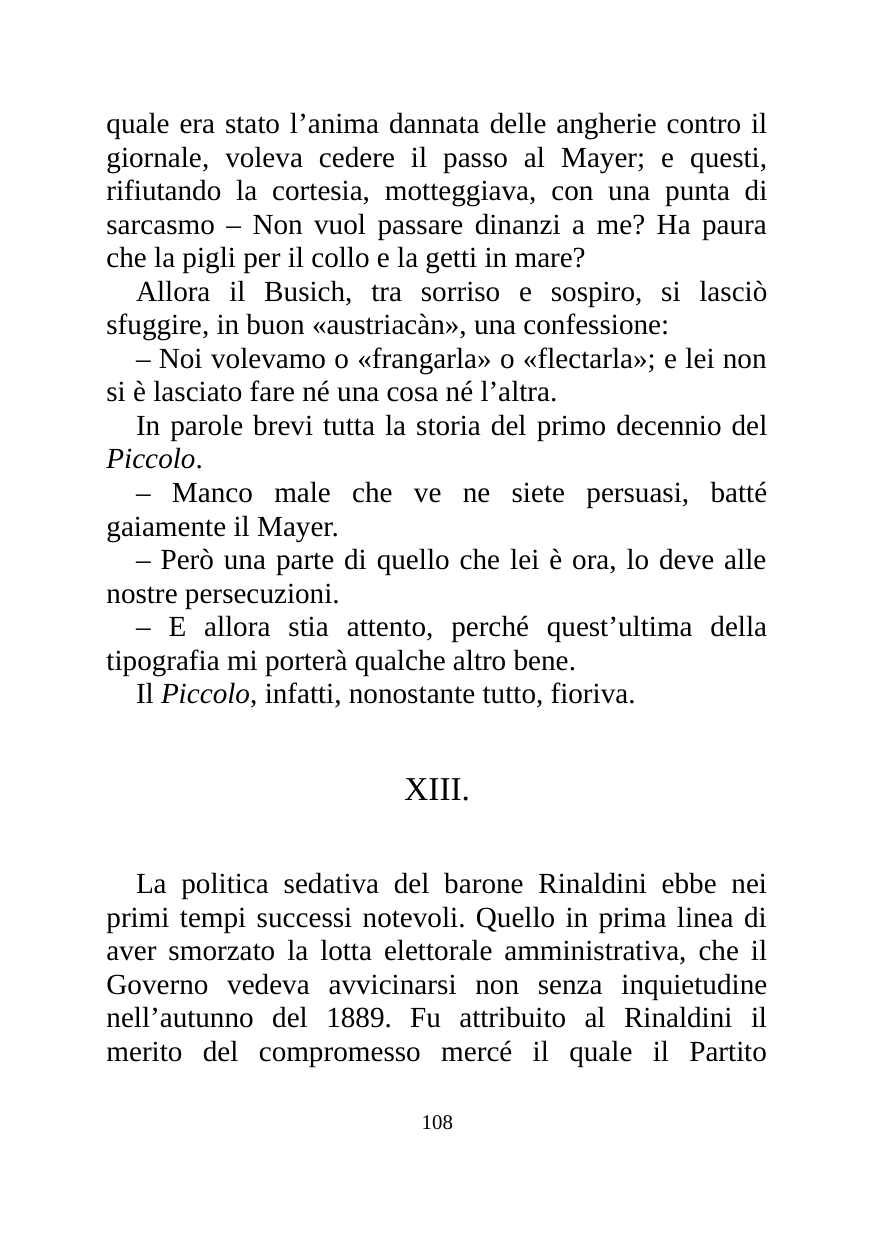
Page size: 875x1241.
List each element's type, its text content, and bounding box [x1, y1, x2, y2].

text – Noi volevamo o «frangarla» o «flectarla»; e lei non si è lasciato fare né una cosa né l’altra. [106, 341, 768, 408]
text Allora il Busich, tra sorriso e sospiro, si lasciò sfuggire, in buon «austriacàn», una confessione: [106, 274, 768, 341]
subtitle XIII. [106, 769, 768, 807]
text – Manco male che ve ne siete persuasi, batté gaiamente il Mayer. [106, 475, 768, 542]
text In parole brevi tutta la storia del primo decennio del Piccolo. [106, 408, 768, 475]
text La politica sedativa del barone Rinaldini ebbe nei primi tempi successi notevoli. Quello in prima linea di aver smorzato la lotta elettorale amministrativa, che il Governo vedeva avvicinarsi non senza inquietudine nell’autunno del 1889. Fu attribuito al Rinaldini il merito del compromesso mercé il quale il Partito [106, 866, 768, 1068]
text – Però una parte di quello che lei è ora, lo deve alle nostre persecuzioni. [106, 542, 768, 609]
text quale era stato l’anima dannata delle angherie contro il giornale, voleva cedere il passo al Mayer; e questi, rifiutando la cortesia, motteggiava, con una punta di sarcasmo – Non vuol passare dinanzi a me? Ha paura che la pigli per il collo e la getti in mare? [106, 106, 768, 274]
text – E allora stia attento, perché quest’ultima della tipografia mi porterà qualche altro bene. [106, 609, 768, 676]
text Il Piccolo, infatti, nonostante tutto, fioriva. [106, 676, 768, 710]
